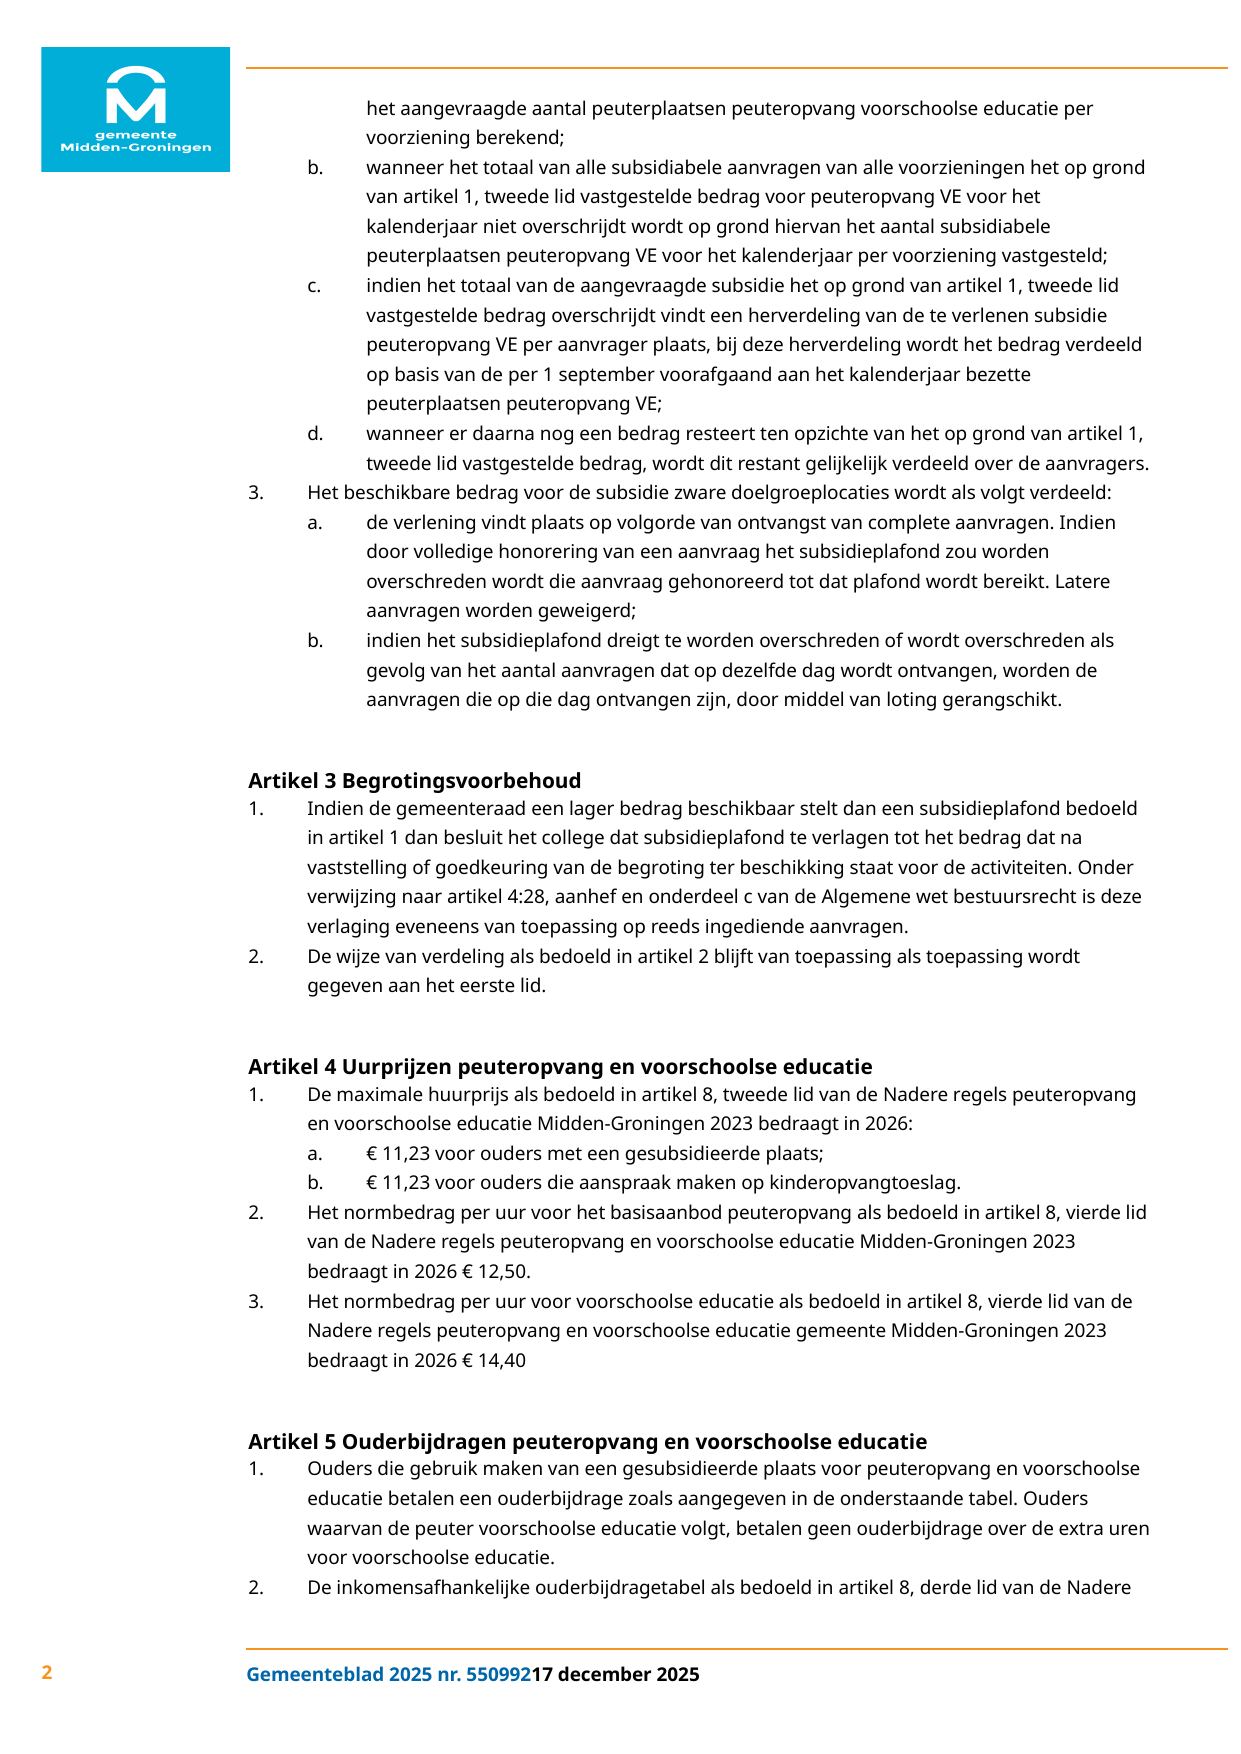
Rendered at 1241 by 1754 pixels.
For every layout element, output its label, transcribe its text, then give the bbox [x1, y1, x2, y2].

list € 11,23 voor ouders die aanspraak maken op kinderopvangtoeslag. [307, 1169, 1152, 1195]
list indien het totaal van de aangevraagde subsidie het op grond van artikel 1, tweede lid vastgestelde bedrag overschrijdt vindt een herverdeling van de te verlenen subsidie peuteropvang VE per aanvrager plaats, bij deze herverdeling wordt het bedrag verdeeld op basis van de per 1 september voorafgaand aan het kalenderjaar bezette peuterplaatsen peuteropvang VE; [307, 272, 1152, 416]
list Het beschikbare bedrag voor de subsidie zware doelgroeplocaties wordt als volgt verdeeld: [248, 479, 1152, 505]
text Artikel 3 Begrotingsvoorbehoud [248, 766, 1152, 795]
list het aangevraagde aantal peuterplaatsen peuteropvang voorschoolse educatie per voorziening berekend; [307, 95, 1152, 150]
list Indien de gemeenteraad een lager bedrag beschikbaar stelt dan een subsidieplafond bedoeld in artikel 1 dan besluit het college dat subsidieplafond te verlagen tot het bedrag dat na vaststelling of goedkeuring van de begroting ter beschikking staat voor de activiteiten. Onder verwijzing naar artikel 4:28, aanhef en onderdeel c van de Algemene wet bestuursrecht is deze verlaging eveneens van toepassing op reeds ingediende aanvragen. [248, 795, 1152, 939]
list De wijze van verdeling als bedoeld in artikel 2 blijft van toepassing als toepassing wordt gegeven aan het eerste lid. [248, 943, 1152, 998]
list € 11,23 voor ouders met een gesubsidieerde plaats; [307, 1140, 1152, 1166]
list de verlening vindt plaats op volgorde van ontvangst van complete aanvragen. Indien door volledige honorering van een aanvraag het subsidieplafond zou worden overschreden wordt die aanvraag gehonoreerd tot dat plafond wordt bereikt. Latere aanvragen worden geweigerd; [307, 509, 1152, 623]
list wanneer het totaal van alle subsidiabele aanvragen van alle voorzieningen het op grond van artikel 1, tweede lid vastgestelde bedrag voor peuteropvang VE voor het kalenderjaar niet overschrijdt wordt op grond hiervan het aantal subsidiabele peuterplaatsen peuteropvang VE voor het kalenderjaar per voorziening vastgesteld; [307, 154, 1152, 268]
picture [184, 146, 190, 153]
list wanneer er daarna nog een bedrag resteert ten opzichte van het op grond van artikel 1, tweede lid vastgestelde bedrag, wordt dit restant gelijkelijk verdeeld over de aanvragers. [307, 420, 1152, 476]
list indien het subsidieplafond dreigt te worden overschreden of wordt overschreden als gevolg van het aantal aanvragen dat op dezelfde dag wordt ontvangen, worden de aanvragen die op die dag ontvangen zijn, door middel van loting gerangschikt. [307, 627, 1152, 712]
list De maximale huurprijs als bedoeld in artikel 8, tweede lid van de Nadere regels peuteropvang en voorschoolse educatie Midden-Groningen 2023 bedraagt in 2026: [248, 1081, 1152, 1136]
text Artikel 4 Uurprijzen peuteropvang en voorschoolse educatie [248, 1052, 1152, 1081]
list Het normbedrag per uur voor het basisaanbod peuteropvang als bedoeld in artikel 8, vierde lid van de Nadere regels peuteropvang en voorschoolse educatie Midden-Groningen 2023 bedraagt in 2026 € 12,50. [248, 1199, 1152, 1284]
list De inkomensafhankelijke ouderbijdragetabel als bedoeld in artikel 8, derde lid van de Nadere [248, 1574, 1152, 1599]
list Het normbedrag per uur voor voorschoolse educatie als bedoeld in artikel 8, vierde lid van de Nadere regels peuteropvang en voorschoolse educatie gemeente Midden-Groningen 2023 bedraagt in 2026 € 14,40 [248, 1288, 1152, 1373]
text Artikel 5 Ouderbijdragen peuteropvang en voorschoolse educatie [248, 1427, 1152, 1456]
list Ouders die gebruik maken van een gesubsidieerde plaats voor peuteropvang en voorschoolse educatie betalen een ouderbijdrage zoals aangegeven in de onderstaande tabel. Ouders waarvan de peuter voorschoolse educatie volgt, betalen geen ouderbijdrage over de extra uren voor voorschoolse educatie. [248, 1456, 1152, 1570]
picture [108, 66, 164, 82]
picture [107, 89, 165, 122]
